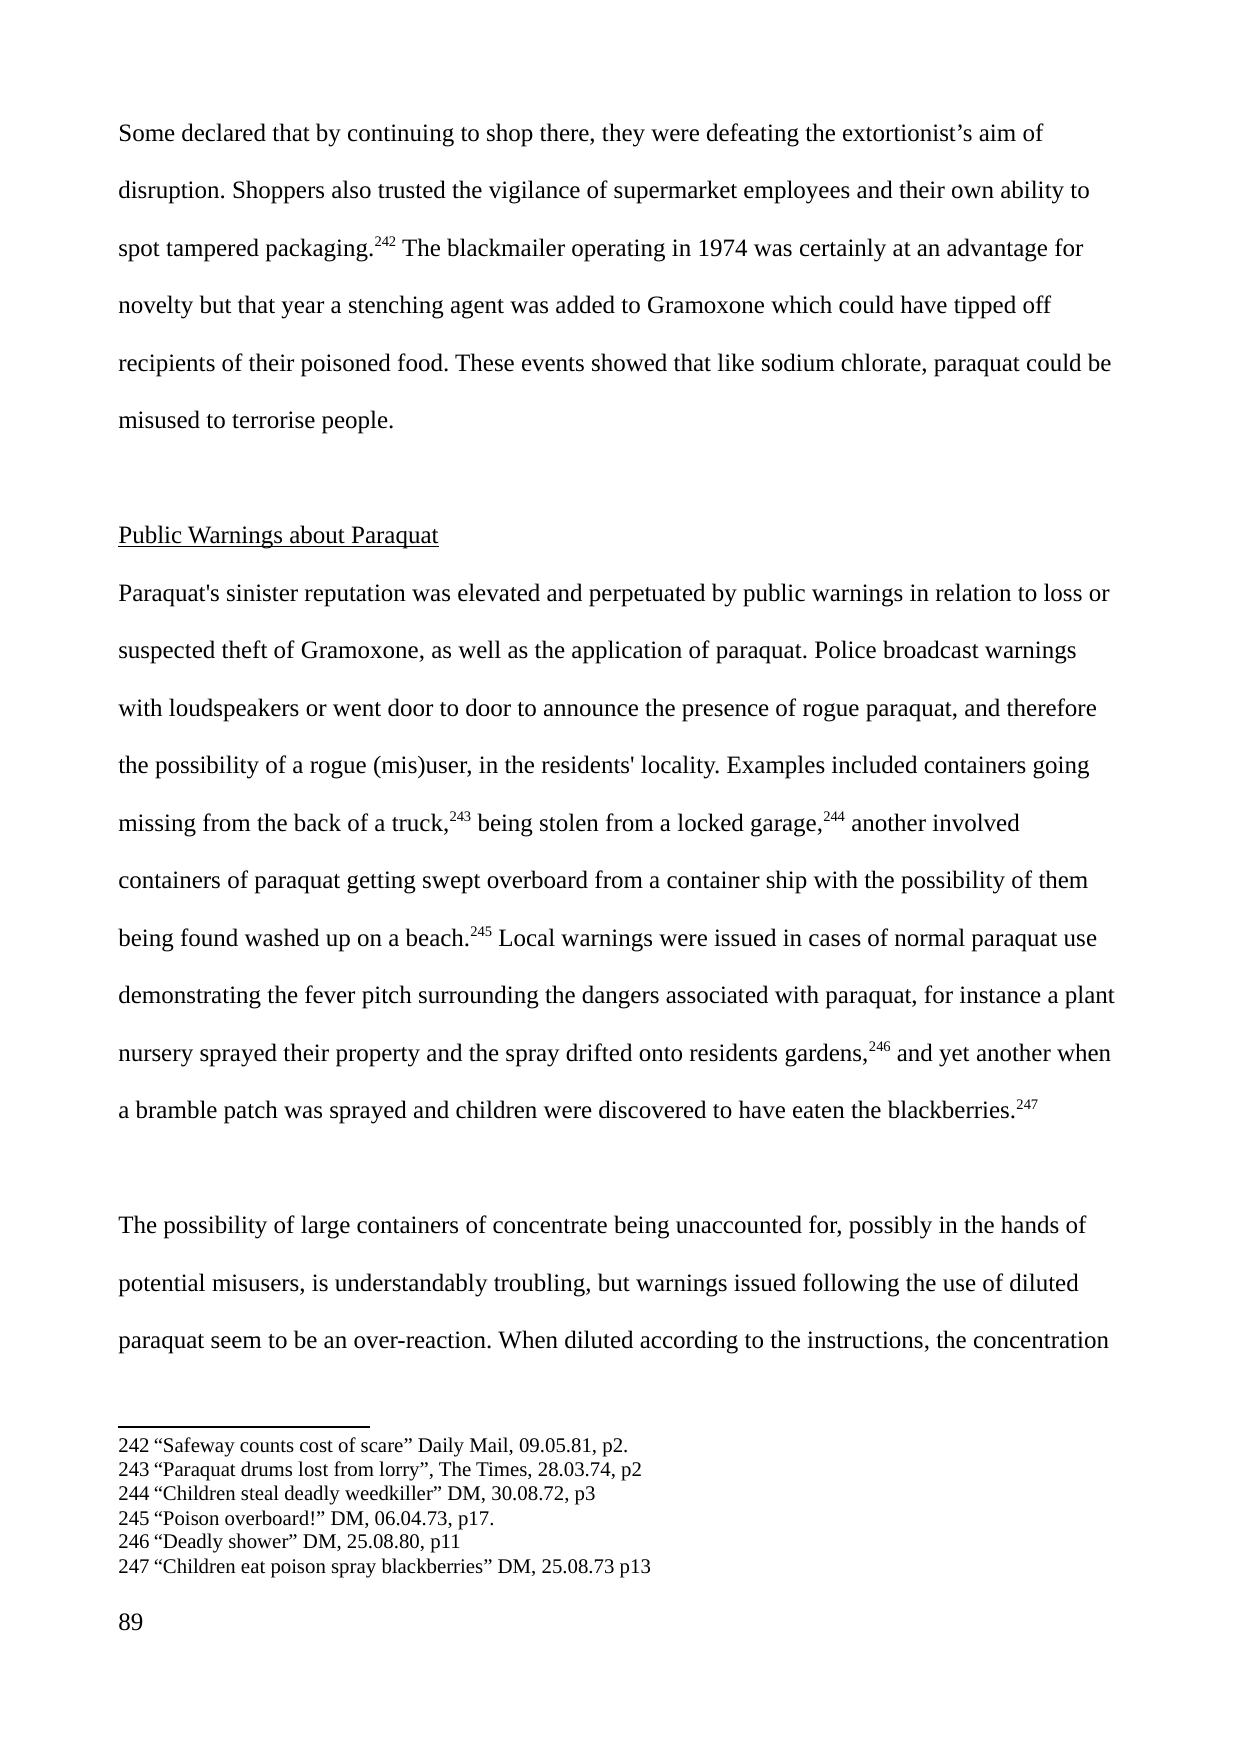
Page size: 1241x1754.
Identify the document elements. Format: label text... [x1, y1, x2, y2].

text Public Warnings about Paraquat [118, 521, 1122, 549]
text “Paraquat drums lost from lorry”, The Times, 28.03.74, p2 [118, 1457, 1122, 1481]
text Some declared that by continuing to shop there, they were defeating the extortionist’s aim of disruption. Shoppers also trusted the vigilance of supermarket employees and their own ability to spot tampered packaging. The blackmailer operating in 1974 was certainly at an advantage for novelty but that year a stenching agent was added to Gramoxone which could have tipped off recipients of their poisoned food. These events showed that like sodium chlorate, paraquat could be misused to terrorise people. [118, 118, 1122, 434]
text “Children steal deadly weedkiller” DM, 30.08.72, p3 [118, 1481, 1122, 1505]
text “Safeway counts cost of scare” Daily Mail, 09.05.81, p2. [118, 1433, 1122, 1457]
text The possibility of large containers of concentrate being unaccounted for, possibly in the hands of potential misusers, is understandably troubling, but warnings issued following the use of diluted paraquat seem to be an over-reaction. When diluted according to the instructions, the concentration [118, 1211, 1122, 1354]
text “Poison overboard!” DM, 06.04.73, p17. [118, 1505, 1122, 1529]
text “Deadly shower” DM, 25.08.80, p11 [118, 1529, 1122, 1553]
text Paraquat's sinister reputation was elevated and perpetuated by public warnings in relation to loss or suspected theft of Gramoxone, as well as the application of paraquat. Police broadcast warnings with loudspeakers or went door to door to announce the presence of rogue paraquat, and therefore the possibility of a rogue (mis)user, in the residents' locality. Examples included containers going missing from the back of a truck, being stolen from a locked garage, another involved containers of paraquat getting swept overboard from a container ship with the possibility of them being found washed up on a beach. Local warnings were issued in cases of normal paraquat use demonstrating the fever pitch surrounding the dangers associated with paraquat, for instance a plant nursery sprayed their property and the spray drifted onto residents gardens, and yet another when a bramble patch was sprayed and children were discovered to have eaten the blackberries. [118, 578, 1122, 1124]
text “Children eat poison spray blackberries” DM, 25.08.73 p13 [118, 1553, 1122, 1578]
